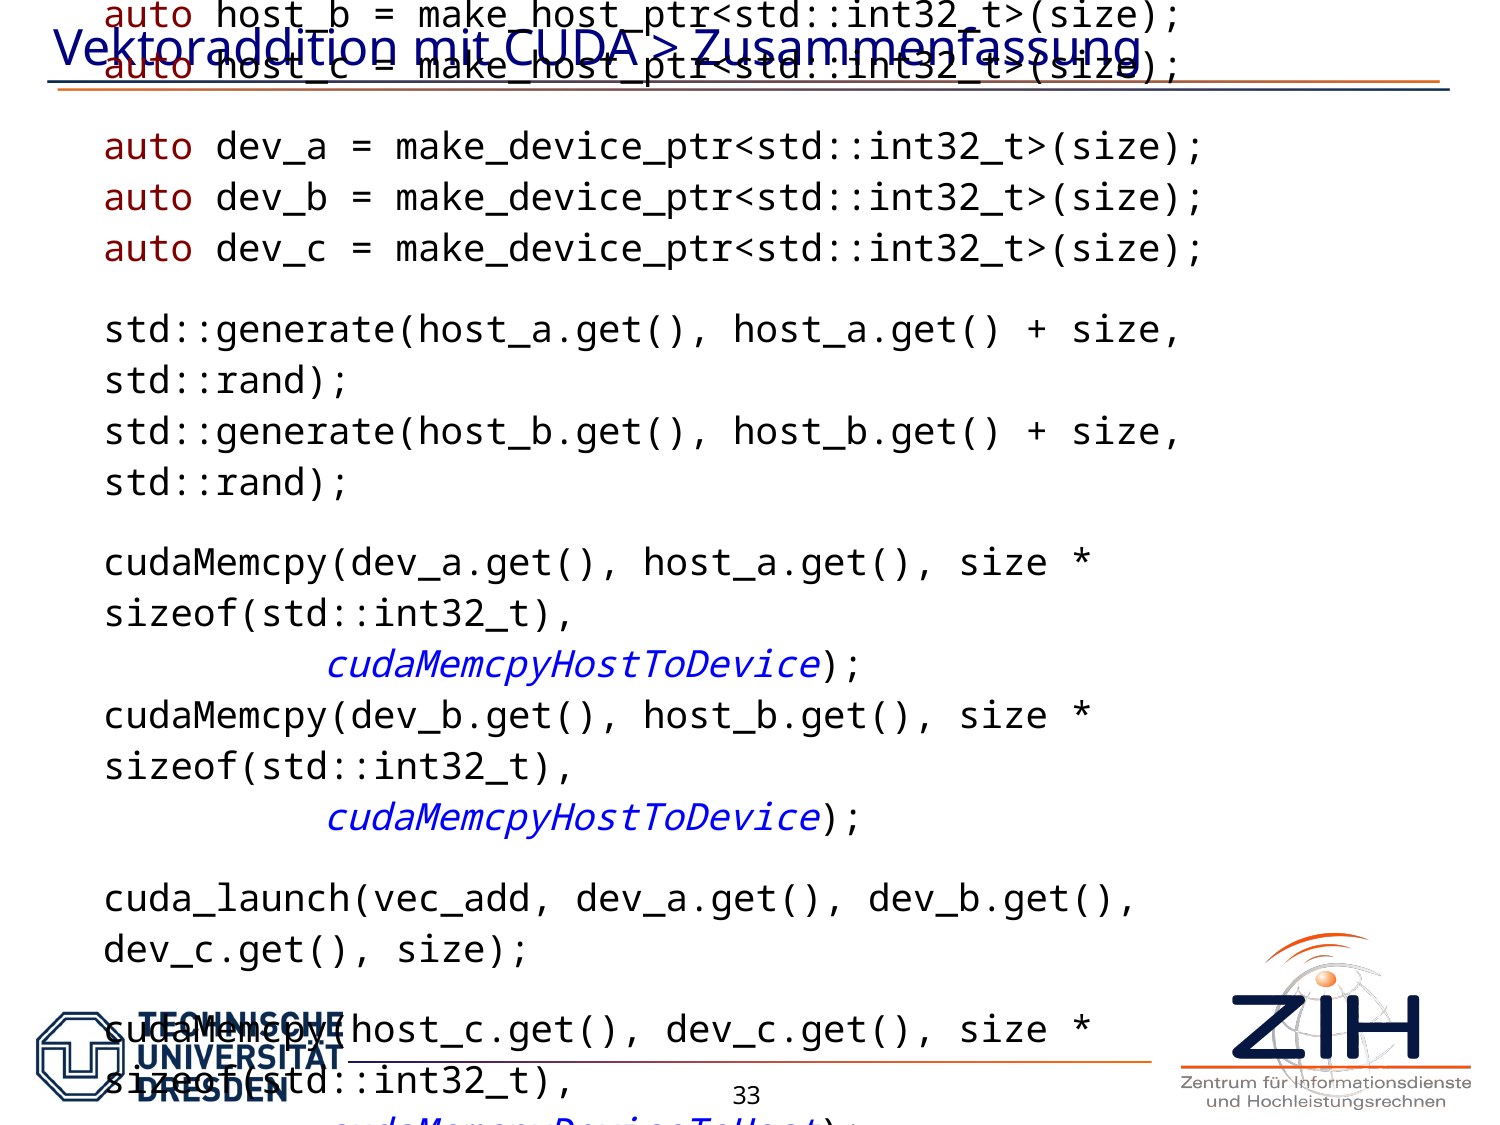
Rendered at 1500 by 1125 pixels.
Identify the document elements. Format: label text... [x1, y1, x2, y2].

picture [1181, 933, 1471, 1110]
title Vektoraddition mit CUDA > Zusammenfassung [53, 12, 1453, 81]
list constexpr auto size = 1000; auto host_a = make_host_ptr<std::int32_t>(size); auto host_b = make_host_ptr<std::int32_t>(size); auto host_c = make_host_ptr<std::int32_t>(size); auto dev_a = make_device_ptr<std::int32_t>(size); auto dev_b = make_device_ptr<std::int32_t>(size); auto dev_c = make_device_ptr<std::int32_t>(size); std::generate(host_a.get(), host_a.get() + size, std::rand); std::generate(host_b.get(), host_b.get() + size, std::rand); cudaMemcpy(dev_a.get(), host_a.get(), size * sizeof(std::int32_t), cudaMemcpyHostToDevice); cudaMemcpy(dev_b.get(), host_b.get(), size * sizeof(std::int32_t), cudaMemcpyHostToDevice); cuda_launch(vec_add, dev_a.get(), dev_b.get(), dev_c.get(), size); cudaMemcpy(host_c.get(), dev_c.get(), size * sizeof(std::int32_t), cudaMemcpyDeviceToHost); [29, 97, 1418, 916]
picture [47, 80, 1450, 91]
picture [339, 1018, 343, 1046]
picture [35, 1011, 343, 1102]
